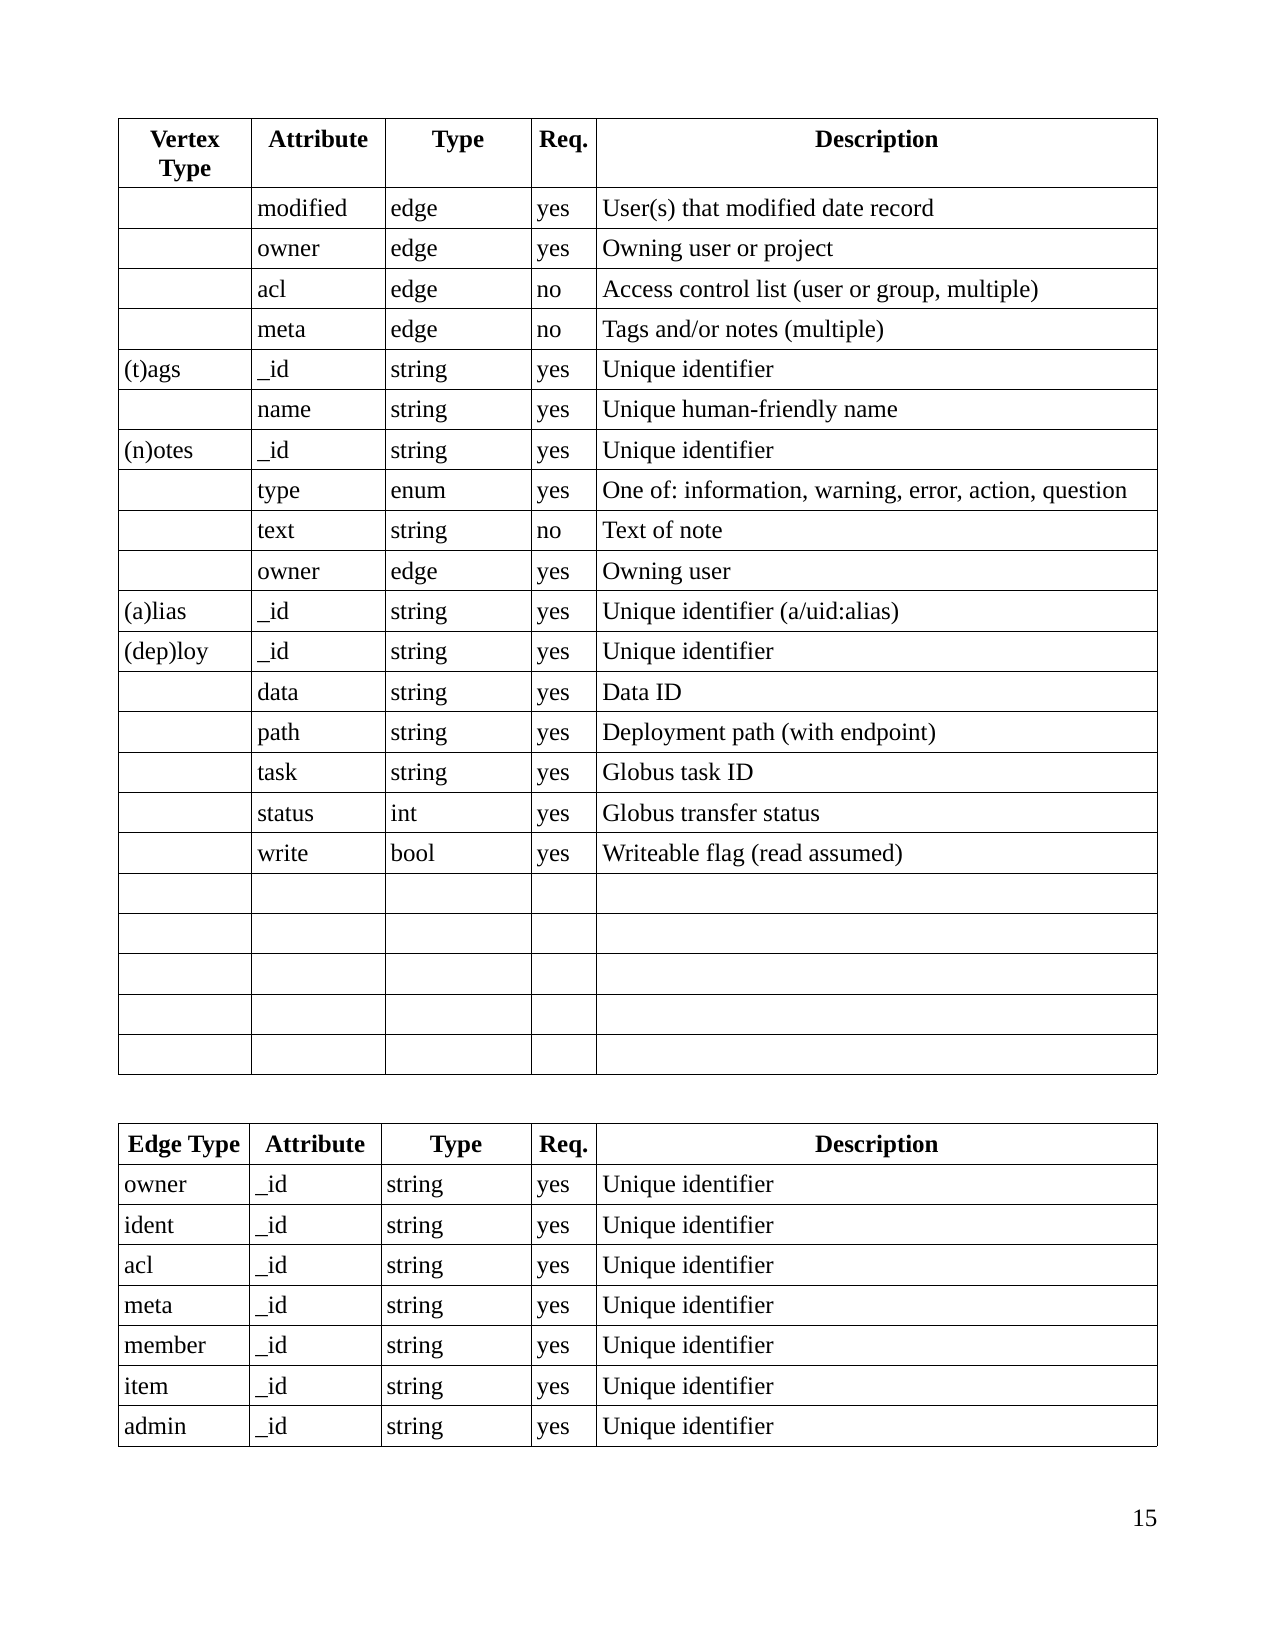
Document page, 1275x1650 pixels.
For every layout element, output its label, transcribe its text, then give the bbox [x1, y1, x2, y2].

table_cell [597, 954, 1157, 993]
table_cell edge [386, 229, 531, 268]
table_header Description [597, 119, 1157, 187]
table_cell string [382, 1286, 531, 1325]
table_cell yes [532, 188, 596, 227]
table_cell Unique identifier [597, 430, 1157, 469]
table_cell edge [386, 551, 531, 590]
table_cell _id [250, 1165, 381, 1204]
table_cell yes [532, 390, 596, 429]
table_cell string [382, 1165, 531, 1204]
table_cell text [252, 511, 385, 550]
table_cell Unique identifier (a/uid:alias) [597, 591, 1157, 631]
table_cell [597, 995, 1157, 1034]
table_cell [386, 874, 531, 913]
table_cell [119, 551, 251, 590]
table_cell [119, 309, 251, 348]
table_cell yes [532, 1286, 596, 1325]
table_cell Owning user or project [597, 229, 1157, 268]
table_cell enum [386, 470, 531, 510]
table_cell string [386, 511, 531, 550]
table_cell [597, 1035, 1157, 1074]
table_cell Unique identifier [597, 1326, 1157, 1365]
table_cell owner [252, 551, 385, 590]
table_cell [386, 954, 531, 993]
table_cell _id [252, 591, 385, 631]
table_cell [532, 1035, 596, 1074]
table_cell [386, 995, 531, 1034]
table_cell int [386, 793, 531, 832]
table_cell yes [532, 1326, 596, 1365]
table_cell [119, 229, 251, 268]
table_cell [119, 793, 251, 832]
table_cell data [252, 672, 385, 711]
table_cell name [252, 390, 385, 429]
table_cell [119, 995, 251, 1034]
table_cell Data ID [597, 672, 1157, 711]
table_cell [386, 1035, 531, 1074]
table_cell [386, 914, 531, 953]
table_header Req. [532, 119, 596, 187]
table_cell One of: information, warning, error, action, question [597, 470, 1157, 510]
table_cell string [382, 1205, 531, 1244]
table_header Description [597, 1124, 1157, 1163]
table_cell (t)ags [119, 350, 251, 389]
table_cell admin [119, 1406, 249, 1446]
table_cell _id [250, 1406, 381, 1446]
table_cell [532, 874, 596, 913]
table_cell [119, 712, 251, 752]
table_header Edge Type [119, 1124, 249, 1163]
table_cell (a)lias [119, 591, 251, 631]
table_cell Unique identifier [597, 1205, 1157, 1244]
table_cell [532, 995, 596, 1034]
table_cell bool [386, 833, 531, 872]
table_cell [252, 1035, 385, 1074]
table_cell _id [252, 632, 385, 671]
table_cell path [252, 712, 385, 752]
table_cell Unique identifier [597, 1165, 1157, 1204]
table_cell [119, 833, 251, 872]
table_cell edge [386, 188, 531, 227]
table_cell [532, 954, 596, 993]
table_cell yes [532, 793, 596, 832]
table_cell Owning user [597, 551, 1157, 590]
table_cell yes [532, 470, 596, 510]
table_header Type [386, 119, 531, 187]
table_cell [597, 914, 1157, 953]
table_cell _id [250, 1205, 381, 1244]
table_cell [252, 995, 385, 1034]
table_cell Unique identifier [597, 350, 1157, 389]
table_cell [119, 954, 251, 993]
table_cell task [252, 753, 385, 792]
table_cell yes [532, 350, 596, 389]
table_cell Deployment path (with endpoint) [597, 712, 1157, 752]
table_cell string [386, 632, 531, 671]
table_cell _id [250, 1286, 381, 1325]
table_cell [119, 269, 251, 308]
table_cell _id [252, 350, 385, 389]
table_cell Access control list (user or group, multiple) [597, 269, 1157, 308]
table_cell Unique identifier [597, 632, 1157, 671]
table_cell Globus task ID [597, 753, 1157, 792]
table_cell no [532, 309, 596, 348]
table_header Req. [532, 1124, 596, 1163]
table_cell status [252, 793, 385, 832]
table_cell [119, 914, 251, 953]
table_cell no [532, 269, 596, 308]
table_cell modified [252, 188, 385, 227]
table_header Attribute [252, 119, 385, 187]
table_cell string [386, 753, 531, 792]
table_cell [119, 753, 251, 792]
table_cell string [386, 430, 531, 469]
table_cell Writeable flag (read assumed) [597, 833, 1157, 872]
table_cell owner [252, 229, 385, 268]
table_cell User(s) that modified date record [597, 188, 1157, 227]
table_cell type [252, 470, 385, 510]
table_cell yes [532, 1245, 596, 1284]
table_cell Text of note [597, 511, 1157, 550]
table_cell [119, 470, 251, 510]
table_cell item [119, 1366, 249, 1405]
table_cell string [382, 1366, 531, 1405]
table_cell [119, 672, 251, 711]
table_cell string [382, 1406, 531, 1446]
table_cell string [386, 390, 531, 429]
table_cell yes [532, 1165, 596, 1204]
table_cell no [532, 511, 596, 550]
table_cell [119, 188, 251, 227]
table_cell edge [386, 269, 531, 308]
table_cell _id [252, 430, 385, 469]
table_cell [252, 874, 385, 913]
table_cell yes [532, 712, 596, 752]
table_cell Unique identifier [597, 1406, 1157, 1446]
table_cell Unique identifier [597, 1286, 1157, 1325]
table_cell yes [532, 591, 596, 631]
table_cell ident [119, 1205, 249, 1244]
table_cell [597, 874, 1157, 913]
table_cell string [386, 591, 531, 631]
table_cell Unique identifier [597, 1366, 1157, 1405]
table_cell Globus transfer status [597, 793, 1157, 832]
table_cell yes [532, 833, 596, 872]
table_cell Unique human-friendly name [597, 390, 1157, 429]
table_header Attribute [250, 1124, 381, 1163]
table_cell yes [532, 753, 596, 792]
table_cell yes [532, 1366, 596, 1405]
table_cell [119, 1035, 251, 1074]
table_cell meta [252, 309, 385, 348]
table_cell (dep)loy [119, 632, 251, 671]
table_cell string [386, 350, 531, 389]
table_cell yes [532, 672, 596, 711]
table_header Type [382, 1124, 531, 1163]
table_header Vertex Type [119, 119, 251, 187]
table_cell string [386, 712, 531, 752]
table_cell [119, 511, 251, 550]
table_cell _id [250, 1326, 381, 1365]
table_cell meta [119, 1286, 249, 1325]
table_cell string [382, 1245, 531, 1284]
table_cell acl [119, 1245, 249, 1284]
table_cell string [382, 1326, 531, 1365]
table_cell [252, 914, 385, 953]
table_cell Unique identifier [597, 1245, 1157, 1284]
table_cell yes [532, 229, 596, 268]
table_cell yes [532, 551, 596, 590]
table_cell write [252, 833, 385, 872]
table_cell [532, 914, 596, 953]
table_cell yes [532, 1406, 596, 1446]
table_cell _id [250, 1366, 381, 1405]
table_cell [119, 874, 251, 913]
table_cell yes [532, 632, 596, 671]
table_cell string [386, 672, 531, 711]
table_cell member [119, 1326, 249, 1365]
table_cell _id [250, 1245, 381, 1284]
table_cell yes [532, 430, 596, 469]
table_cell edge [386, 309, 531, 348]
table_cell Tags and/or notes (multiple) [597, 309, 1157, 348]
table_cell acl [252, 269, 385, 308]
table_cell owner [119, 1165, 249, 1204]
table_cell [252, 954, 385, 993]
table_cell (n)otes [119, 430, 251, 469]
table_cell yes [532, 1205, 596, 1244]
table_cell [119, 390, 251, 429]
